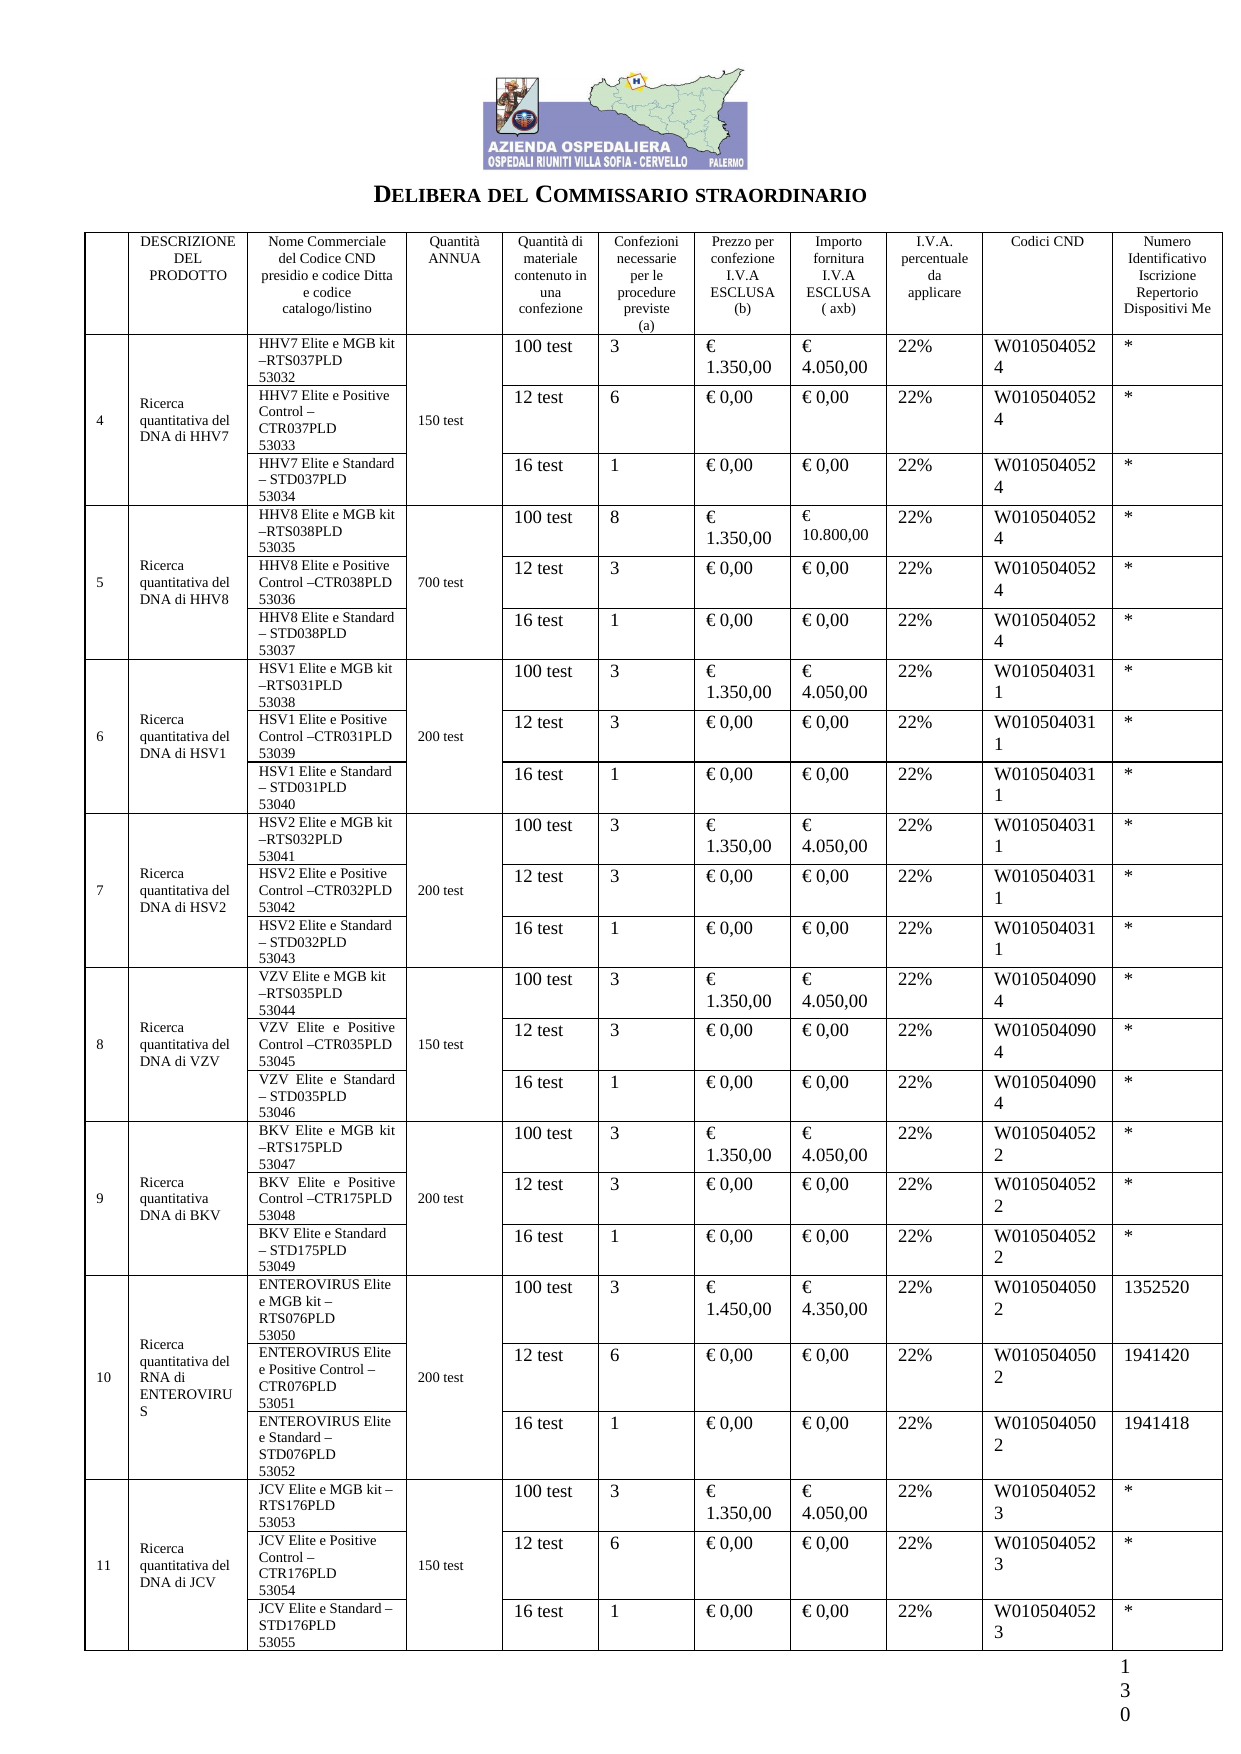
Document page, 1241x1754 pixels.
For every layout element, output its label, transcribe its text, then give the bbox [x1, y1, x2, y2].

table_cell 16 test [503, 1412, 598, 1479]
table_cell 22% [887, 1600, 982, 1650]
table_cell W0105040523 [983, 1600, 1112, 1650]
table_cell 22% [887, 609, 982, 659]
table_cell € 10.800,00 [791, 506, 886, 556]
table_cell € 0,00 [695, 1173, 790, 1224]
table_cell 12 test [503, 711, 598, 761]
table_cell * [1113, 1532, 1222, 1599]
table_cell € 0,00 [695, 557, 790, 607]
table_header Quantità di materiale contenuto in una confezione [503, 233, 598, 334]
table_cell € 1.350,00 [695, 335, 790, 385]
table_cell 100 test [503, 968, 598, 1018]
table_cell * [1113, 386, 1222, 453]
table_cell € 0,00 [695, 1600, 790, 1650]
table_cell * [1113, 1122, 1222, 1172]
table_cell W0105040311 [983, 865, 1112, 916]
table_cell * [1113, 335, 1222, 385]
table_cell € 1.450,00 [695, 1276, 790, 1343]
table_cell 16 test [503, 454, 598, 505]
table_cell HHV7 Elite e Standard – STD037PLD 53034 [248, 454, 406, 505]
table_cell * [1113, 557, 1222, 607]
table_cell JCV Elite e Positive Control – CTR176PLD 53054 [248, 1532, 406, 1599]
table_cell € 4.050,00 [791, 968, 886, 1018]
table_cell 22% [887, 763, 982, 813]
table_cell € 0,00 [791, 1019, 886, 1069]
table_cell 1941420 [1113, 1344, 1222, 1411]
table_cell € 0,00 [695, 1344, 790, 1411]
table_cell 12 test [503, 1532, 598, 1599]
table_cell 1 [599, 1225, 694, 1275]
table_cell W0105040502 [983, 1344, 1112, 1411]
table_cell * [1113, 1173, 1222, 1224]
table_cell 100 test [503, 506, 598, 556]
table_cell 12 test [503, 557, 598, 607]
table_cell W0105040524 [983, 557, 1112, 607]
table_cell € 4.050,00 [791, 1122, 886, 1172]
table_cell W0105040524 [983, 454, 1112, 505]
table_cell ENTEROVIRUS Elite e Positive Control – CTR076PLD 53051 [248, 1344, 406, 1411]
table_cell W0105040523 [983, 1532, 1112, 1599]
table_cell 3 [599, 660, 694, 710]
table_cell * [1113, 865, 1222, 916]
table_cell 16 test [503, 1071, 598, 1121]
table_cell € 1.350,00 [695, 814, 790, 864]
table_cell 16 test [503, 917, 598, 967]
table_cell € 0,00 [791, 1532, 886, 1599]
table_cell € 0,00 [791, 454, 886, 505]
table_cell 1352520 [1113, 1276, 1222, 1343]
table_cell 3 [599, 557, 694, 607]
table_cell 3 [599, 1480, 694, 1531]
table_cell 1941418 [1113, 1412, 1222, 1479]
table_cell 12 test [503, 1019, 598, 1069]
table_cell € 0,00 [791, 865, 886, 916]
table_cell 100 test [503, 1276, 598, 1343]
table_header Confezioni necessarie per le procedure previste (a) [599, 233, 694, 334]
table_cell BKV Elite e Positive Control –CTR175PLD 53048 [248, 1173, 406, 1224]
table_cell * [1113, 1480, 1222, 1531]
table_cell 3 [599, 1276, 694, 1343]
table_cell * [1113, 917, 1222, 967]
table_cell € 0,00 [695, 1019, 790, 1069]
table_cell 1 [599, 763, 694, 813]
table_cell * [1113, 660, 1222, 710]
table_cell W0105040523 [983, 1480, 1112, 1531]
table_cell W0105040524 [983, 386, 1112, 453]
table_cell 22% [887, 335, 982, 385]
table_cell * [1113, 609, 1222, 659]
table_cell 1 [599, 1412, 694, 1479]
table_header DESCRIZIONE DEL PRODOTTO [129, 233, 247, 334]
table_cell € 1.350,00 [695, 506, 790, 556]
table_cell Ricerca quantitativa del DNA di HSV1 [129, 660, 247, 813]
table_cell € 0,00 [695, 454, 790, 505]
table_header [86, 233, 128, 334]
table_cell 12 test [503, 386, 598, 453]
table_cell Ricerca quantitativa del RNA di ENTEROVIRUS [129, 1276, 247, 1479]
table_cell 22% [887, 711, 982, 761]
table_cell W0105040904 [983, 1071, 1112, 1121]
table_cell BKV Elite e Standard – STD175PLD 53049 [248, 1225, 406, 1275]
table_cell 6 [86, 660, 128, 813]
table_cell € 0,00 [695, 917, 790, 967]
table_cell W0105040524 [983, 609, 1112, 659]
table_cell 3 [599, 968, 694, 1018]
table_cell 22% [887, 660, 982, 710]
table_cell VZV Elite e Positive Control –CTR035PLD 53045 [248, 1019, 406, 1069]
table_cell * [1113, 1600, 1222, 1650]
table_cell € 0,00 [695, 1412, 790, 1479]
table_cell € 0,00 [791, 1412, 886, 1479]
table_cell W0105040522 [983, 1225, 1112, 1275]
table_cell * [1113, 968, 1222, 1018]
table_cell 22% [887, 1019, 982, 1069]
table_cell € 1.350,00 [695, 1122, 790, 1172]
table_cell 150 test [407, 968, 502, 1121]
table_cell 700 test [407, 506, 502, 659]
table_cell 10 [86, 1276, 128, 1479]
table_cell 22% [887, 865, 982, 916]
table_cell € 1.350,00 [695, 968, 790, 1018]
table_cell W0105040311 [983, 814, 1112, 864]
table_cell 22% [887, 1532, 982, 1599]
table_cell 1 [599, 1071, 694, 1121]
table_cell 200 test [407, 660, 502, 813]
table_cell * [1113, 763, 1222, 813]
table_cell ENTEROVIRUS Elite e MGB kit –RTS076PLD 53050 [248, 1276, 406, 1343]
table_cell W0105040904 [983, 1019, 1112, 1069]
table_cell € 4.050,00 [791, 1480, 886, 1531]
table_cell Ricerca quantitativa del DNA di HHV8 [129, 506, 247, 659]
table_cell Ricerca quantitativa del DNA di VZV [129, 968, 247, 1121]
table_cell 100 test [503, 660, 598, 710]
table_cell € 0,00 [791, 1600, 886, 1650]
table_cell 22% [887, 386, 982, 453]
table_cell € 0,00 [791, 917, 886, 967]
table_header Importo fornitura I.V.A ESCLUSA ( axb) [791, 233, 886, 334]
table_cell W0105040502 [983, 1412, 1112, 1479]
table_cell 22% [887, 1480, 982, 1531]
table_cell 3 [599, 335, 694, 385]
table_cell JCV Elite e Standard – STD176PLD 53055 [248, 1600, 406, 1650]
table_cell VZV Elite e Standard – STD035PLD 53046 [248, 1071, 406, 1121]
table_cell € 0,00 [791, 1344, 886, 1411]
table_cell 1 [599, 1600, 694, 1650]
table_cell 9 [86, 1122, 128, 1275]
table_cell 200 test [407, 1122, 502, 1275]
table_cell 100 test [503, 1480, 598, 1531]
table_header Codici CND [983, 233, 1112, 334]
table_cell W0105040311 [983, 711, 1112, 761]
table_cell 6 [599, 386, 694, 453]
table_cell 150 test [407, 335, 502, 505]
table_cell 22% [887, 814, 982, 864]
table_cell Ricerca quantitativa del DNA di HSV2 [129, 814, 247, 967]
table_cell HSV1 Elite e Positive Control –CTR031PLD 53039 [248, 711, 406, 761]
table_cell € 0,00 [791, 1225, 886, 1275]
table_cell € 4.050,00 [791, 335, 886, 385]
table_cell € 0,00 [791, 1071, 886, 1121]
table_cell * [1113, 1225, 1222, 1275]
table_cell 200 test [407, 814, 502, 967]
table_cell € 0,00 [695, 1532, 790, 1599]
table_cell 12 test [503, 1344, 598, 1411]
table_cell HSV2 Elite e Standard – STD032PLD 53043 [248, 917, 406, 967]
table_cell W0105040502 [983, 1276, 1112, 1343]
table_cell € 0,00 [791, 609, 886, 659]
table_cell € 0,00 [791, 1173, 886, 1224]
table_cell W0105040311 [983, 917, 1112, 967]
table_cell 3 [599, 1122, 694, 1172]
table_cell € 0,00 [695, 763, 790, 813]
table_cell W0105040522 [983, 1173, 1112, 1224]
table_cell * [1113, 454, 1222, 505]
table_cell 8 [599, 506, 694, 556]
table_cell 6 [599, 1532, 694, 1599]
table_cell VZV Elite e MGB kit –RTS035PLD 53044 [248, 968, 406, 1018]
table_cell 8 [86, 968, 128, 1121]
table_cell 200 test [407, 1276, 502, 1479]
table_cell € 4.350,00 [791, 1276, 886, 1343]
table_cell W0105040524 [983, 506, 1112, 556]
table_cell € 0,00 [791, 711, 886, 761]
table_cell W0105040311 [983, 763, 1112, 813]
table_cell 100 test [503, 335, 598, 385]
table_cell 22% [887, 1344, 982, 1411]
table_cell * [1113, 506, 1222, 556]
table_cell 1 [599, 917, 694, 967]
table_cell HHV8 Elite e Standard – STD038PLD 53037 [248, 609, 406, 659]
table_cell W0105040524 [983, 335, 1112, 385]
table_cell 22% [887, 1412, 982, 1479]
table_cell € 0,00 [791, 557, 886, 607]
table_cell € 4.050,00 [791, 660, 886, 710]
table_cell 1 [599, 609, 694, 659]
table_cell € 1.350,00 [695, 660, 790, 710]
table_cell € 1.350,00 [695, 1480, 790, 1531]
table_cell HHV8 Elite e Positive Control –CTR038PLD 53036 [248, 557, 406, 607]
table_cell € 0,00 [695, 1071, 790, 1121]
table_cell 22% [887, 454, 982, 505]
table_header Numero Identificativo Iscrizione Repertorio Dispositivi Me [1113, 233, 1222, 334]
table_cell 22% [887, 557, 982, 607]
table_cell € 0,00 [695, 609, 790, 659]
table_cell HHV8 Elite e MGB kit –RTS038PLD 53035 [248, 506, 406, 556]
table_header Nome Commerciale del Codice CND presidio e codice Ditta e codice catalogo/listino [248, 233, 406, 334]
table_cell 16 test [503, 609, 598, 659]
table_cell W0105040522 [983, 1122, 1112, 1172]
table_cell * [1113, 814, 1222, 864]
table_cell ENTEROVIRUS Elite e Standard – STD076PLD 53052 [248, 1412, 406, 1479]
table_cell HHV7 Elite e Positive Control – CTR037PLD 53033 [248, 386, 406, 453]
table_cell 150 test [407, 1480, 502, 1650]
table_cell HSV1 Elite e Standard – STD031PLD 53040 [248, 763, 406, 813]
table_cell 3 [599, 1173, 694, 1224]
table_cell W0105040311 [983, 660, 1112, 710]
table_cell € 0,00 [791, 763, 886, 813]
table_cell € 0,00 [695, 1225, 790, 1275]
table_cell JCV Elite e MGB kit –RTS176PLD 53053 [248, 1480, 406, 1531]
table_cell € 0,00 [695, 386, 790, 453]
table_cell 16 test [503, 1225, 598, 1275]
table_cell 22% [887, 917, 982, 967]
table_cell 100 test [503, 814, 598, 864]
table_cell 22% [887, 968, 982, 1018]
table_cell BKV Elite e MGB kit –RTS175PLD 53047 [248, 1122, 406, 1172]
table_cell 6 [599, 1344, 694, 1411]
table_cell 11 [86, 1480, 128, 1650]
table_cell 16 test [503, 763, 598, 813]
table_cell 3 [599, 711, 694, 761]
table_cell € 4.050,00 [791, 814, 886, 864]
table_cell 4 [86, 335, 128, 505]
table_cell 12 test [503, 1173, 598, 1224]
table_header Prezzo per confezione I.V.A ESCLUSA (b) [695, 233, 790, 334]
table_cell * [1113, 1019, 1222, 1069]
table_cell 22% [887, 1071, 982, 1121]
table_cell 1 [599, 454, 694, 505]
table_cell 22% [887, 506, 982, 556]
table_cell 16 test [503, 1600, 598, 1650]
table_cell HSV2 Elite e Positive Control –CTR032PLD 53042 [248, 865, 406, 916]
table_cell 22% [887, 1225, 982, 1275]
table_cell HHV7 Elite e MGB kit –RTS037PLD 53032 [248, 335, 406, 385]
table_cell 100 test [503, 1122, 598, 1172]
table_cell 12 test [503, 865, 598, 916]
table_cell * [1113, 711, 1222, 761]
table_cell Ricerca quantitativa DNA di BKV [129, 1122, 247, 1275]
table_cell Ricerca quantitativa del DNA di JCV [129, 1480, 247, 1650]
table_cell 5 [86, 506, 128, 659]
table_cell W0105040904 [983, 968, 1112, 1018]
table_cell 3 [599, 814, 694, 864]
table_cell € 0,00 [791, 386, 886, 453]
table_cell 22% [887, 1122, 982, 1172]
table_cell € 0,00 [695, 865, 790, 916]
table_header I.V.A. percentuale da applicare [887, 233, 982, 334]
table_cell HSV2 Elite e MGB kit –RTS032PLD 53041 [248, 814, 406, 864]
table_cell 22% [887, 1173, 982, 1224]
table_cell € 0,00 [695, 711, 790, 761]
table_cell 22% [887, 1276, 982, 1343]
table_cell * [1113, 1071, 1222, 1121]
table_cell 7 [86, 814, 128, 967]
table_cell 3 [599, 865, 694, 916]
table_cell HSV1 Elite e MGB kit –RTS031PLD 53038 [248, 660, 406, 710]
table_cell 3 [599, 1019, 694, 1069]
table_cell Ricerca quantitativa del DNA di HHV7 [129, 335, 247, 505]
table_header Quantità ANNUA [407, 233, 502, 334]
